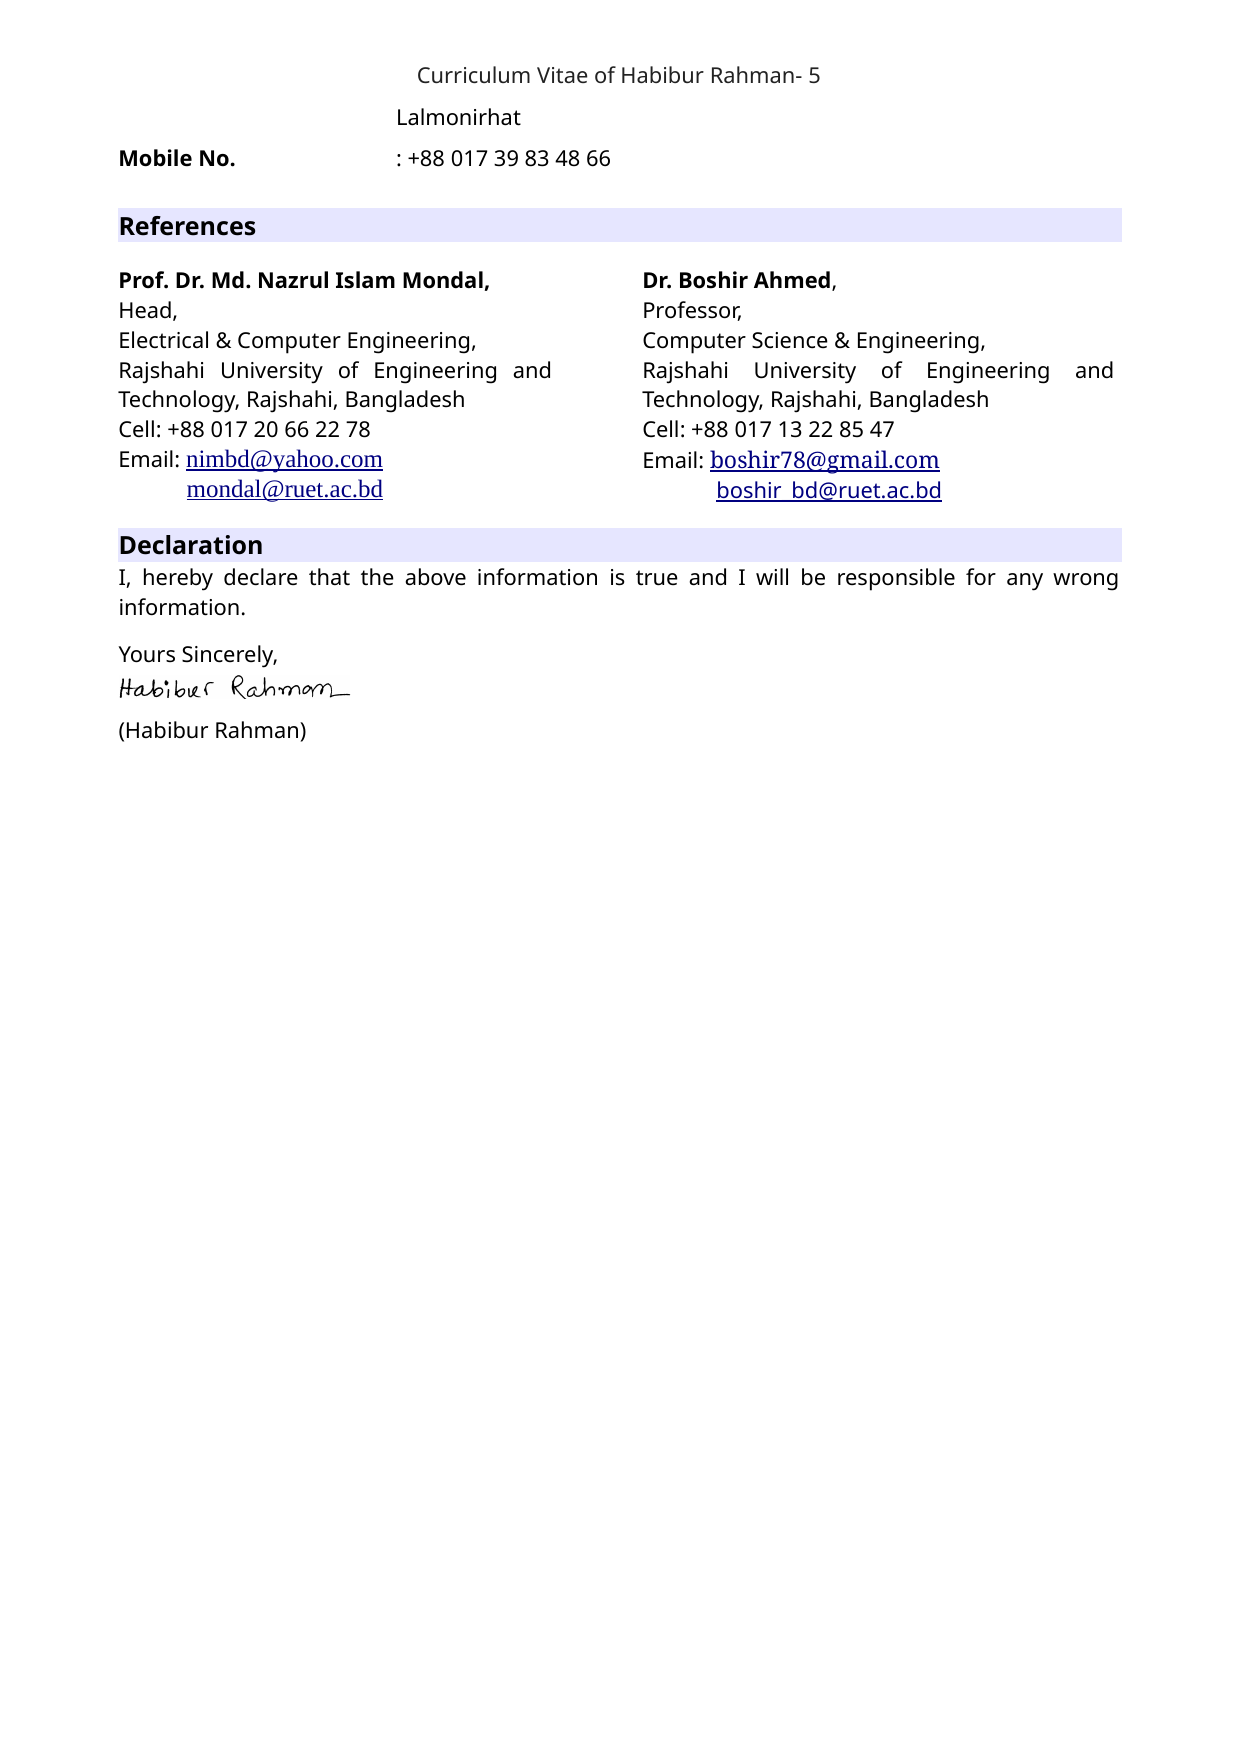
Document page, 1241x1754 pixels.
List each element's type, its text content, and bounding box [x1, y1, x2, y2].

table_cell [118, 96, 390, 137]
text Declaration [118, 528, 1122, 562]
text Yours Sincerely, [118, 638, 1122, 668]
text (Habibur Rahman) [118, 715, 1122, 745]
table_header Dr. Boshir Ahmed, Professor, Computer Science & Engineering, Rajshahi University of Engineering and Technology, Rajshahi, Bangladesh Cell: +88 017 13 22 85 47 Email: boshir78@gmail.com boshir_bd@ruet.ac.bd [643, 260, 1121, 511]
text References [118, 208, 1122, 242]
text I, hereby declare that the above information is true and I will be responsible for any wrong information. [118, 562, 1122, 621]
picture [119, 675, 351, 699]
table_cell : +88 017 39 83 48 66 [390, 137, 1121, 178]
table_cell Lalmonirhat [390, 96, 1121, 137]
table_header Prof. Dr. Md. Nazrul Islam Mondal, Head, Electrical & Computer Engineering, Rajshahi University of Engineering and Technology, Rajshahi, Bangladesh Cell: +88 017 20 66 22 78 Email: nimbd@yahoo.com mondal@ruet.ac.bd [118, 260, 558, 511]
table_header [558, 260, 642, 511]
table_cell Mobile No. [118, 137, 390, 178]
